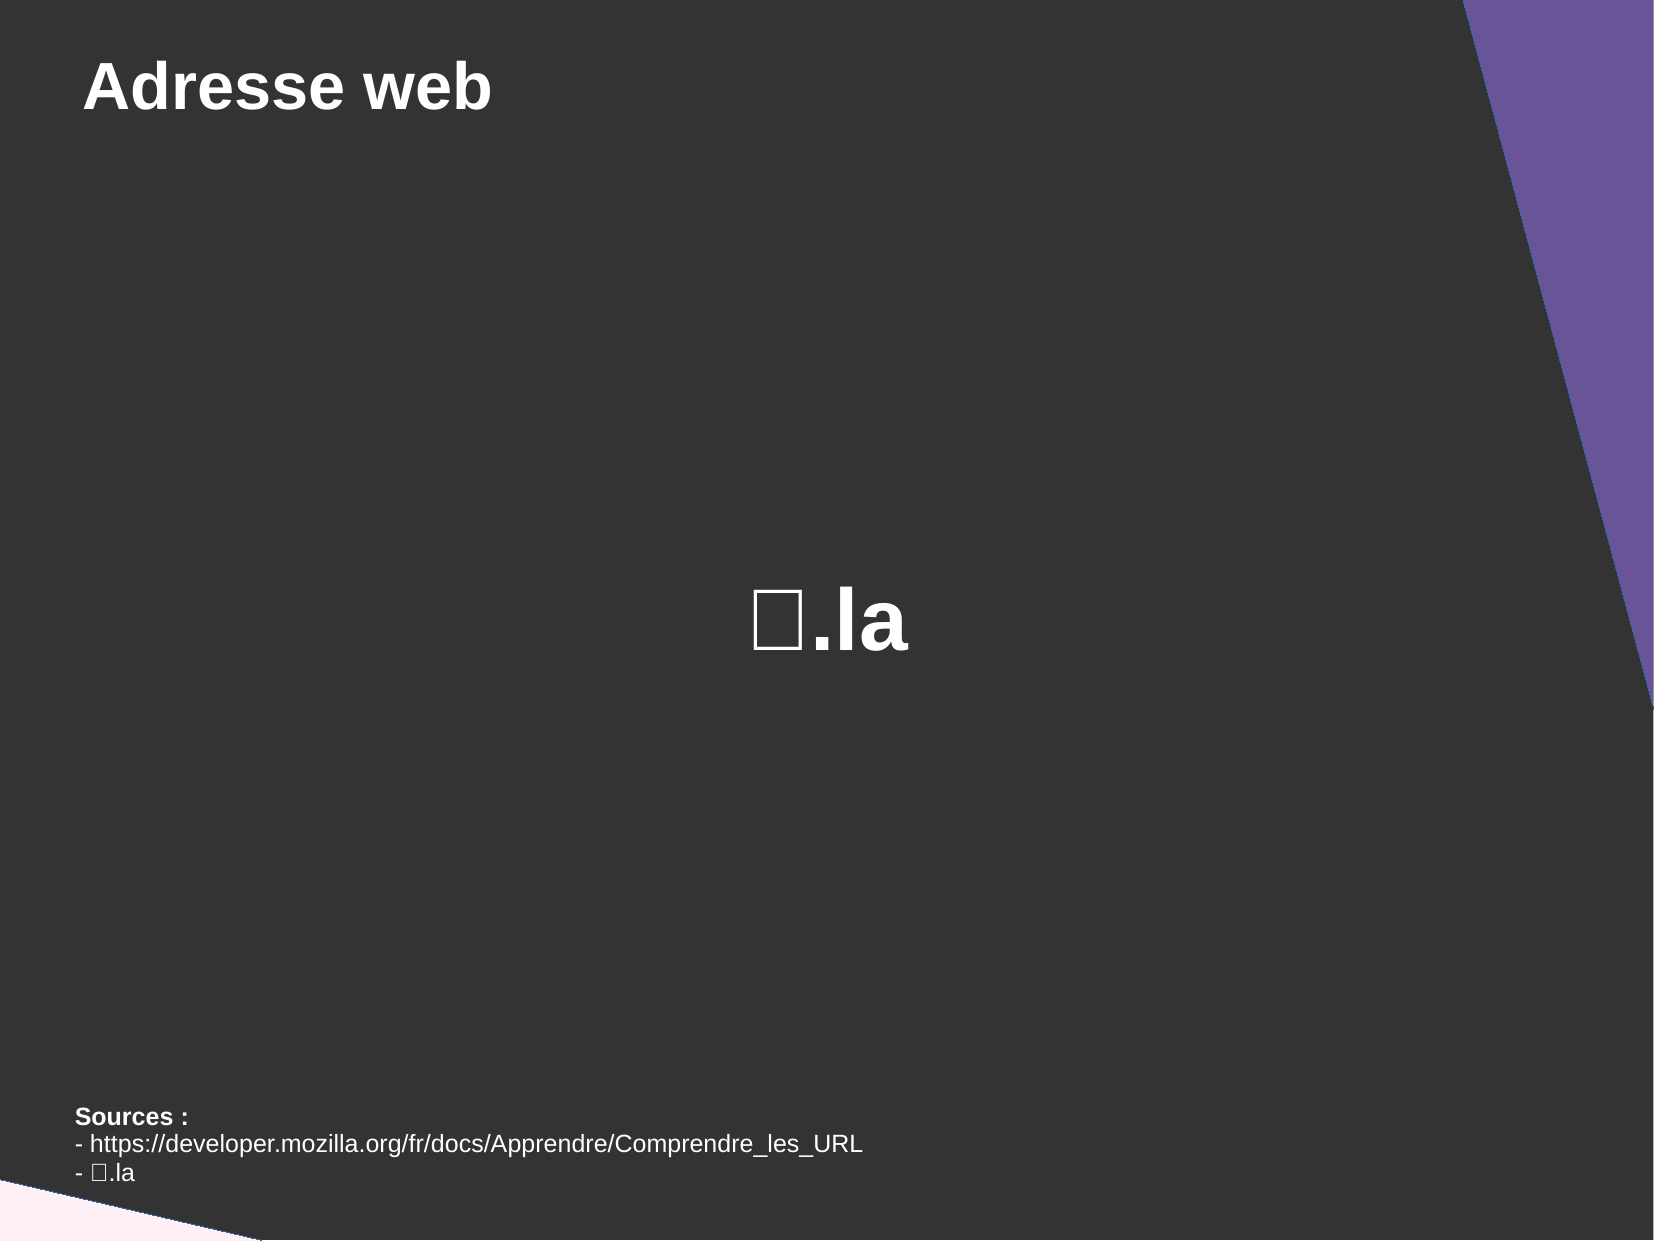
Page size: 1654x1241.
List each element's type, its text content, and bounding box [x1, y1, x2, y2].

text_box [0, 1179, 265, 1241]
text_box [1463, 0, 1654, 710]
text_box Sources : - https://developer.mozilla.org/fr/docs/Apprendre/Comprendre_les_URL - 💩.la [59, 1094, 1546, 1227]
title Adresse web [82, 49, 1503, 152]
title 💩.la [31, 571, 1622, 702]
